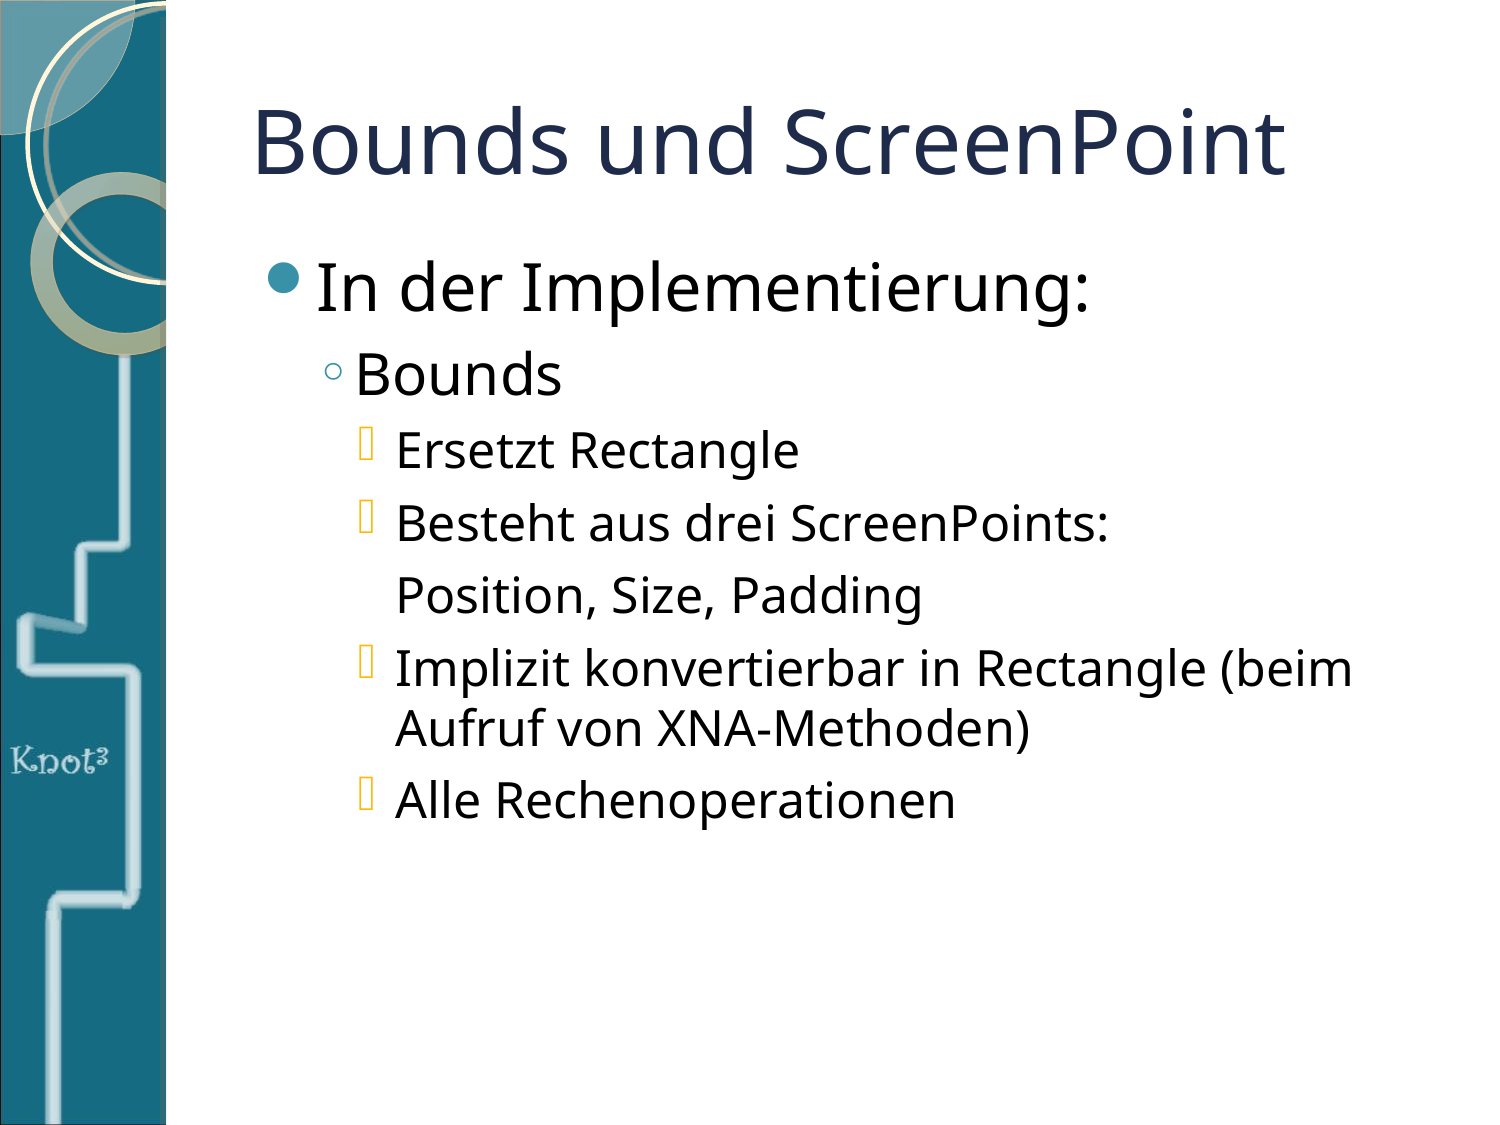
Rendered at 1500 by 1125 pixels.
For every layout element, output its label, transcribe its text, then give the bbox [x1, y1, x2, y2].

title Bounds und ScreenPoint [235, 23, 1466, 237]
picture [136, 0, 166, 4]
list In der Implementierung: Bounds Ersetzt Rectangle Besteht aus drei ScreenPoints: Position, Size, Padding Implizit konvertierbar in Rectangle (beim Aufruf von XNA-Methoden) Alle Rechenoperationen [235, 237, 1466, 906]
picture [0, 11, 166, 1125]
